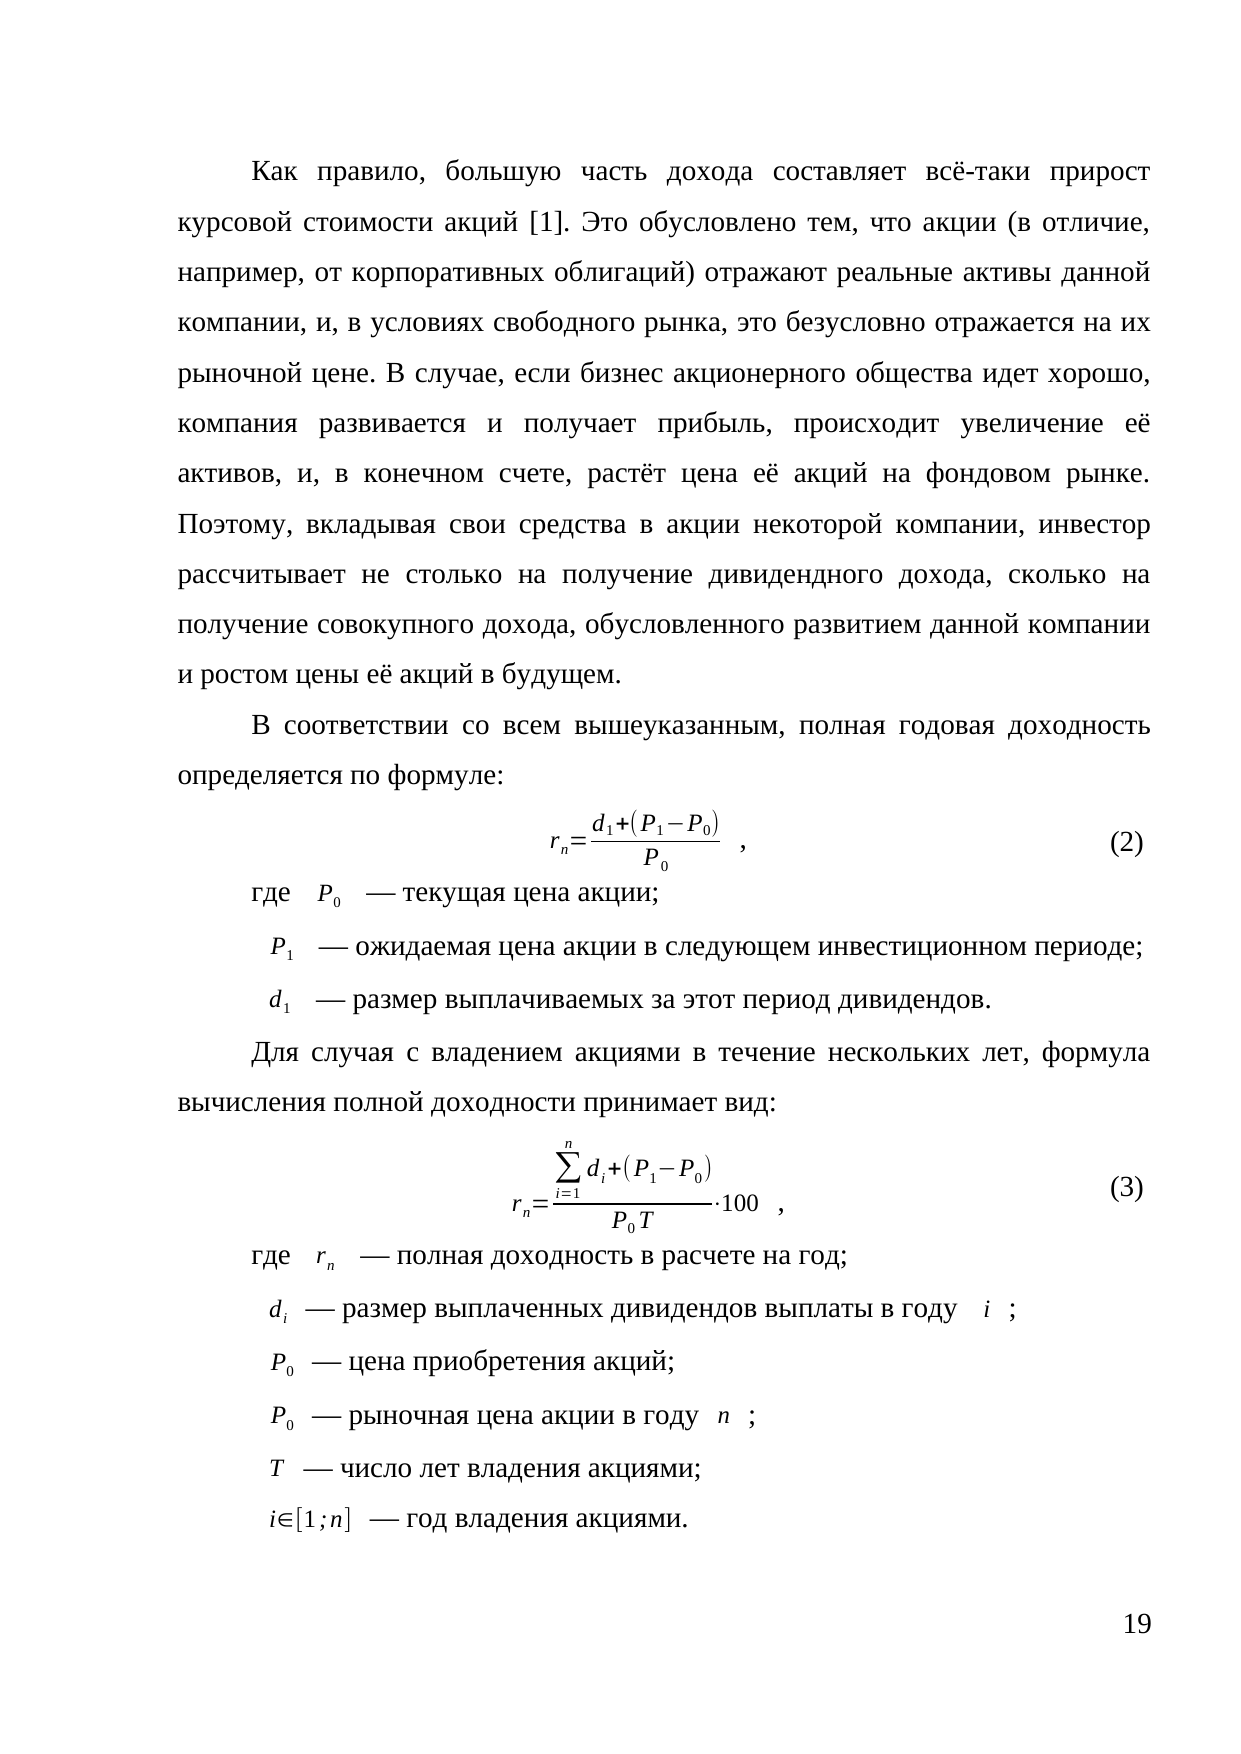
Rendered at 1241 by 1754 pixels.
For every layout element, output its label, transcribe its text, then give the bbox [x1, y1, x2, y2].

table_header , [177, 808, 1027, 874]
table_header (2) [1027, 808, 1152, 874]
text — год владения акциями. [177, 1500, 1152, 1534]
table_header , [177, 1135, 1027, 1237]
text Для случая с владением акциями в течение нескольких лет, формула вычисления полной доходности принимает вид: [177, 1034, 1152, 1118]
table_header (3) [1027, 1135, 1152, 1237]
text Как правило, большую часть дохода составляет всё-таки прирост курсовой стоимости акций [1]. Это обусловлено тем, что акции (в отличие, например, от корпоративных облигаций) отражают реальные активы данной компании, и, в условиях свободного рынка, это безусловно отражается на их рыночной цене. В случае, если бизнес акционерного общества идет хорошо, компания развивается и получает прибыль, происходит увеличение её активов, и, в конечном счете, растёт цена её акций на фондовом рынке. Поэтому, вкладывая свои средства в акции некоторой компании, инвестор рассчитывает не столько на получение дивидендного дохода, сколько на получение совокупного дохода, обусловленного развитием данной компании и ростом цены её акций в будущем. [177, 153, 1152, 690]
text где — текущая цена акции; [177, 874, 1152, 911]
text — рыночная цена акции в году; [177, 1397, 1152, 1433]
text В соответствии со всем вышеуказанным, полная годовая доходность определяется по формуле: [177, 707, 1152, 791]
text — размер выплаченных дивидендов выплаты в году ; [177, 1290, 1152, 1327]
text где — полная доходность в расчете на год; [177, 1237, 1152, 1273]
text — размер выплачиваемых за этот период дивидендов. [177, 981, 1152, 1017]
text — цена приобретения акций; [177, 1343, 1152, 1380]
text — число лет владения акциями; [177, 1450, 1152, 1483]
text — ожидаемая цена акции в следующем инвестиционном периоде; [177, 928, 1152, 964]
